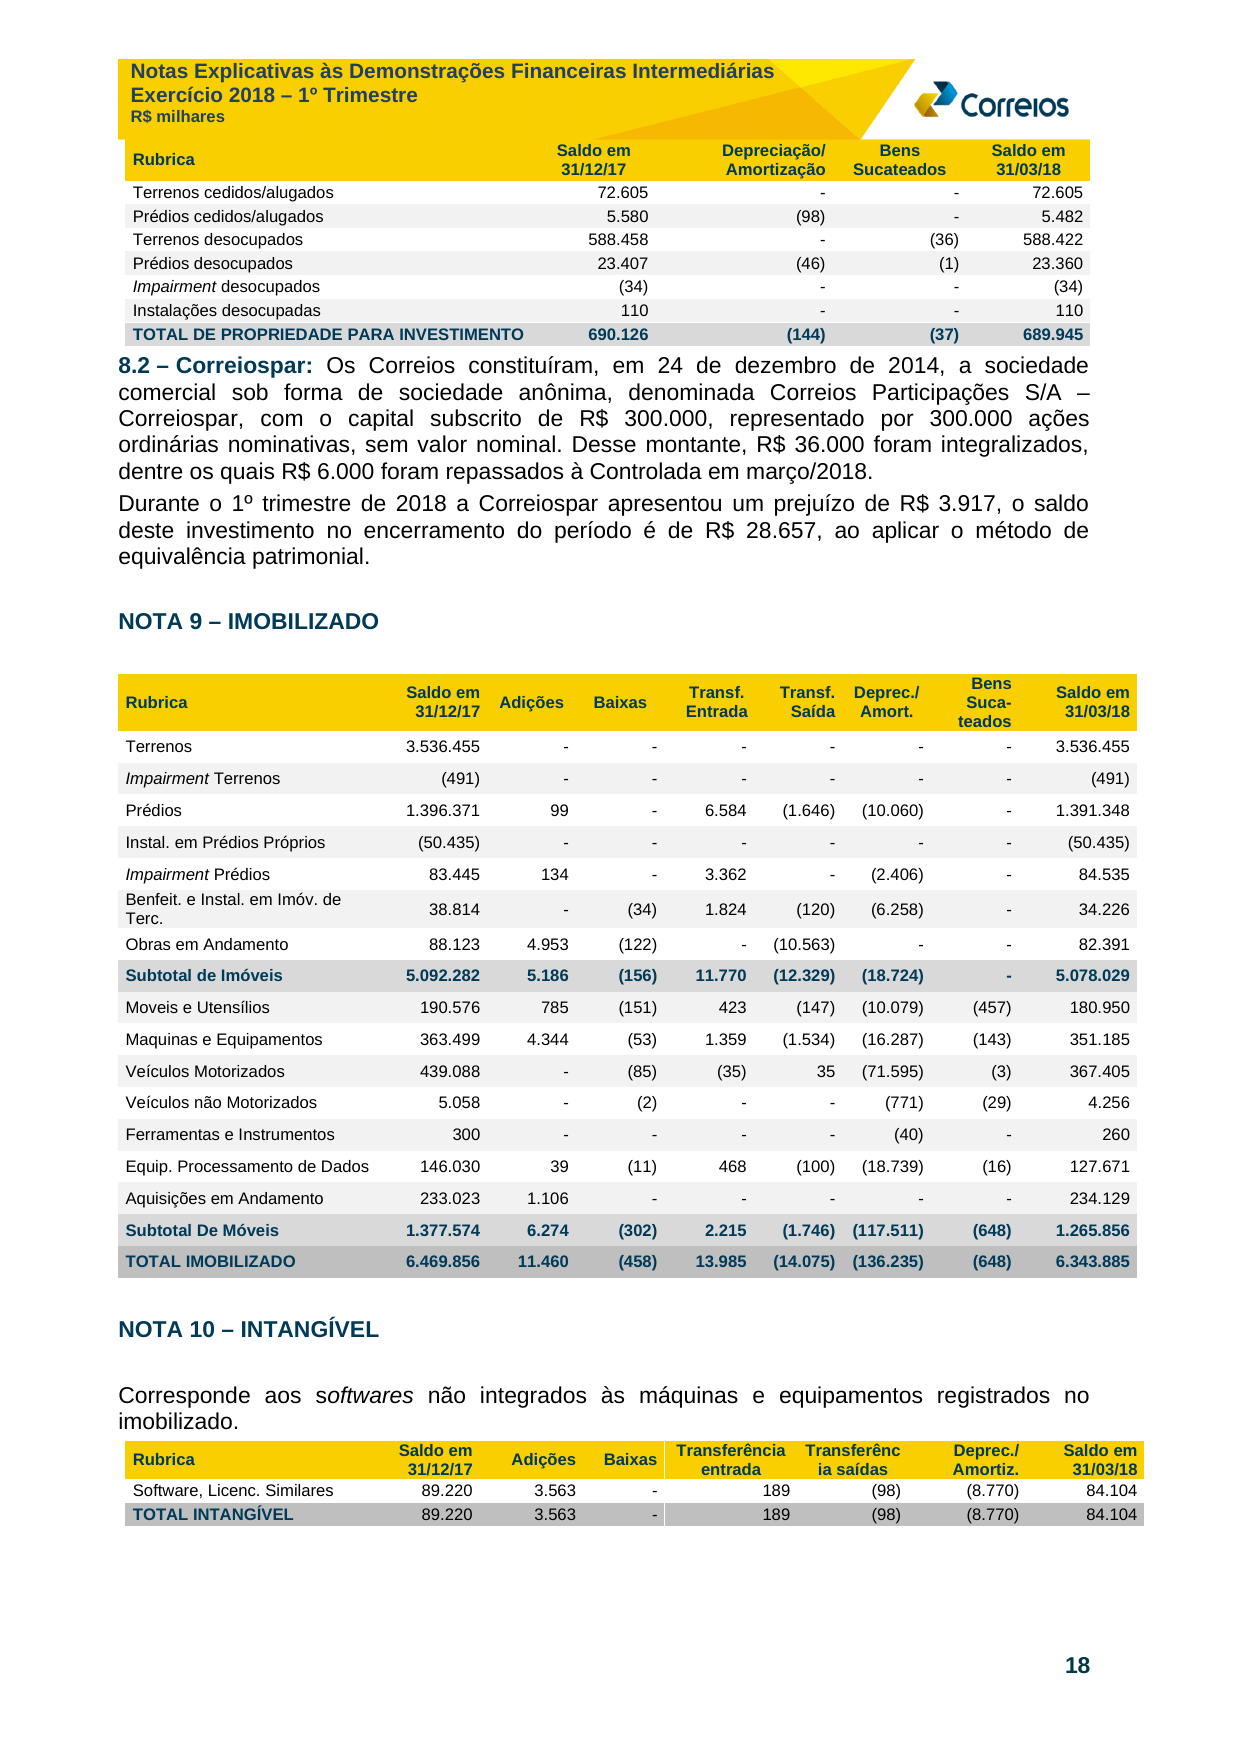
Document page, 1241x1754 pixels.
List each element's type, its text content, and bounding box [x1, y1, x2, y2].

table_cell (648) [931, 1246, 1019, 1278]
table_cell Impairment Terrenos [118, 763, 384, 794]
table_cell 468 [664, 1151, 754, 1182]
table_cell 39 [487, 1151, 576, 1182]
subtitle INTANGÍVEL [118, 1316, 1090, 1343]
table_cell - [931, 858, 1019, 890]
table_cell 134 [487, 858, 576, 890]
table_cell (457) [931, 992, 1019, 1023]
table_cell 72.605 [532, 181, 656, 204]
table_cell 1.391.348 [1019, 795, 1137, 826]
table_cell - [931, 795, 1019, 826]
table_cell - [664, 928, 754, 960]
table_cell Equip. Processamento de Dados [118, 1151, 384, 1182]
table_cell 89.220 [347, 1503, 480, 1526]
table_cell - [842, 731, 931, 763]
table_cell (35) [664, 1055, 754, 1087]
table_cell 190.576 [384, 992, 487, 1023]
table_cell 6.274 [487, 1214, 576, 1246]
table_cell - [487, 731, 576, 763]
table_cell - [656, 299, 833, 322]
table_cell 5.580 [532, 204, 656, 228]
table_header Deprec./ Amort. [842, 674, 931, 731]
table_cell 234.129 [1019, 1182, 1137, 1214]
table_cell - [931, 763, 1019, 794]
table_cell - [931, 928, 1019, 960]
table_cell 1.265.856 [1019, 1214, 1137, 1246]
table_cell 1.359 [664, 1024, 754, 1055]
table_cell (36) [833, 228, 966, 251]
table_cell 82.391 [1019, 928, 1137, 960]
table_cell (122) [576, 928, 664, 960]
table_cell 367.405 [1019, 1055, 1137, 1087]
table_cell 180.950 [1019, 992, 1137, 1023]
table_cell - [576, 731, 664, 763]
table_cell 13.985 [664, 1246, 754, 1278]
table_cell 785 [487, 992, 576, 1023]
table_cell 83.445 [384, 858, 487, 890]
table_cell - [754, 731, 842, 763]
table_cell (46) [656, 251, 833, 275]
subtitle IMOBILIZADO [118, 608, 1090, 634]
table_cell Obras em Andamento [118, 928, 384, 960]
table_cell - [754, 826, 842, 858]
table_cell Terrenos [118, 731, 384, 763]
table_cell - [656, 275, 833, 299]
subtitle Correiospar: Os Correios constituíram, em 24 de dezembro de 2014, a sociedade comercial sob forma de sociedade anônima, denominada Correios Participações S/A – Correiospar, com o capital subscrito de R$ 300.000, representado por 300.000 ações ordinárias nominativas, sem valor nominal. Desse montante, R$ 36.000 foram integralizados, dentre os quais R$ 6.000 foram repassados à Controlada em março/2018. [118, 352, 1090, 484]
table_cell - [576, 826, 664, 858]
table_cell (2) [576, 1087, 664, 1119]
table_cell 5.186 [487, 960, 576, 992]
table_cell (16.287) [842, 1024, 931, 1055]
table_cell - [842, 928, 931, 960]
table_cell 34.226 [1019, 890, 1137, 928]
table_header Adições [487, 674, 576, 731]
table_cell 2.215 [664, 1214, 754, 1246]
table_cell (18.739) [842, 1151, 931, 1182]
table_cell 5.078.029 [1019, 960, 1137, 992]
table_cell (1.646) [754, 795, 842, 826]
table_cell - [931, 731, 1019, 763]
table_cell (50.435) [1019, 826, 1137, 858]
table_cell - [754, 763, 842, 794]
table_cell 38.814 [384, 890, 487, 928]
table_cell (458) [576, 1246, 664, 1278]
table_cell - [664, 763, 754, 794]
table_cell 690.126 [532, 323, 656, 346]
table_cell 3.536.455 [384, 731, 487, 763]
table_cell (1) [833, 251, 966, 275]
table_cell (12.329) [754, 960, 842, 992]
table_cell - [754, 1087, 842, 1119]
table_cell - [833, 275, 966, 299]
table_cell Ferramentas e Instrumentos [118, 1119, 384, 1151]
table_cell 3.536.455 [1019, 731, 1137, 763]
table_cell Veículos Motorizados [118, 1055, 384, 1087]
table_cell (302) [576, 1214, 664, 1246]
table_cell 3.563 [480, 1479, 583, 1503]
table_cell Maquinas e Equipamentos [118, 1024, 384, 1055]
table_cell - [754, 1182, 842, 1214]
table_cell 1.396.371 [384, 795, 487, 826]
table_cell (117.511) [842, 1214, 931, 1246]
table_cell - [931, 1119, 1019, 1151]
table_cell (34) [532, 275, 656, 299]
table_cell 233.023 [384, 1182, 487, 1214]
table_cell - [487, 1055, 576, 1087]
table_cell - [656, 181, 833, 204]
table_header Saldo em 31/12/17 [532, 140, 656, 181]
table_cell (50.435) [384, 826, 487, 858]
table_cell - [656, 228, 833, 251]
table_cell - [664, 1119, 754, 1151]
table_cell 189 [665, 1503, 797, 1526]
table_cell (11) [576, 1151, 664, 1182]
table_cell - [487, 826, 576, 858]
table_cell (10.060) [842, 795, 931, 826]
table_cell 84.104 [1026, 1479, 1144, 1503]
table_cell Subtotal De Móveis [118, 1214, 384, 1246]
table_cell - [833, 299, 966, 322]
table_cell Moveis e Utensílios [118, 992, 384, 1023]
table_cell - [664, 731, 754, 763]
table_cell (143) [931, 1024, 1019, 1055]
table_header Baixas [576, 674, 664, 731]
table_cell 146.030 [384, 1151, 487, 1182]
table_cell 1.377.574 [384, 1214, 487, 1246]
table_header Transferência entrada [665, 1441, 797, 1479]
table_cell - [842, 1182, 931, 1214]
table_cell 127.671 [1019, 1151, 1137, 1182]
table_cell 260 [1019, 1119, 1137, 1151]
table_cell (29) [931, 1087, 1019, 1119]
table_cell Impairment desocupados [125, 275, 532, 299]
table_cell 11.770 [664, 960, 754, 992]
table_cell 588.422 [966, 228, 1090, 251]
table_cell - [931, 826, 1019, 858]
table_cell Prédios desocupados [125, 251, 532, 275]
table_cell 110 [532, 299, 656, 322]
text Corresponde aos softwares não integrados às máquinas e equipamentos registrados no imobilizado. [118, 1382, 1090, 1434]
table_header Transf. Saída [769, 674, 842, 731]
table_cell Terrenos cedidos/alugados [125, 181, 532, 204]
table_cell 363.499 [384, 1024, 487, 1055]
table_cell (120) [754, 890, 842, 928]
table_cell 351.185 [1019, 1024, 1137, 1055]
table_cell (40) [842, 1119, 931, 1151]
table_cell 4.953 [487, 928, 576, 960]
table_cell 5.482 [966, 204, 1090, 228]
table_header Rubrica [125, 1441, 347, 1479]
table_header Rubrica [118, 674, 384, 731]
table_cell 35 [754, 1055, 842, 1087]
table_cell 6.584 [664, 795, 754, 826]
table_header Bens Sucateados [833, 140, 966, 181]
table_cell (491) [1019, 763, 1137, 794]
table_cell (10.079) [842, 992, 931, 1023]
table_cell (491) [384, 763, 487, 794]
table_cell 6.469.856 [384, 1246, 487, 1278]
table_cell 4.344 [487, 1024, 576, 1055]
table_cell Instal. em Prédios Próprios [118, 826, 384, 858]
table_header Transferência saídas [797, 1441, 908, 1479]
table_cell Impairment Prédios [118, 858, 384, 890]
table_cell (98) [797, 1479, 908, 1503]
table_cell 689.945 [966, 323, 1090, 346]
table_cell TOTAL IMOBILIZADO [118, 1246, 384, 1278]
table_cell (14.075) [754, 1246, 842, 1278]
table_cell - [487, 763, 576, 794]
table_cell Instalações desocupadas [125, 299, 532, 322]
table_cell (136.235) [842, 1246, 931, 1278]
table_cell 6.343.885 [1019, 1246, 1137, 1278]
table_cell - [576, 858, 664, 890]
table_cell (100) [754, 1151, 842, 1182]
table_cell (34) [966, 275, 1090, 299]
table_cell - [842, 826, 931, 858]
table_cell 5.058 [384, 1087, 487, 1119]
table_cell (156) [576, 960, 664, 992]
table_cell 189 [665, 1479, 797, 1503]
table_cell (151) [576, 992, 664, 1023]
table_header Rubrica [125, 140, 532, 181]
table_cell Software, Licenc. Similares [125, 1479, 347, 1503]
table_cell (18.724) [842, 960, 931, 992]
table_cell - [664, 1182, 754, 1214]
table_cell - [754, 858, 842, 890]
table_cell - [842, 763, 931, 794]
table_cell 4.256 [1019, 1087, 1137, 1119]
table_cell 588.458 [532, 228, 656, 251]
table_cell Prédios [118, 795, 384, 826]
table_cell - [487, 1119, 576, 1151]
table_header Saldo em 31/03/18 [1026, 1441, 1144, 1479]
table_cell 300 [384, 1119, 487, 1151]
table_cell (37) [833, 323, 966, 346]
table_cell 3.563 [480, 1503, 583, 1526]
table_header Bens Suca- teados [931, 674, 1019, 731]
table_cell 1.824 [664, 890, 754, 928]
table_cell (1.746) [754, 1214, 842, 1246]
table_cell - [931, 1182, 1019, 1214]
table_cell 84.535 [1019, 858, 1137, 890]
table_cell - [583, 1479, 664, 1503]
table_cell 88.123 [384, 928, 487, 960]
table_cell - [664, 1087, 754, 1119]
table_cell (8.770) [908, 1503, 1026, 1526]
table_cell (16) [931, 1151, 1019, 1182]
table_header Adições [480, 1441, 583, 1479]
table_header Depreciação/ Amortização [656, 140, 833, 181]
table_cell 11.460 [487, 1246, 576, 1278]
table_cell (6.258) [842, 890, 931, 928]
table_cell Veículos não Motorizados [118, 1087, 384, 1119]
table_cell - [576, 1119, 664, 1151]
table_cell (3) [931, 1055, 1019, 1087]
table_header Saldo em 31/12/17 [347, 1441, 480, 1479]
table_cell 99 [487, 795, 576, 826]
picture [118, 59, 1091, 140]
table_cell 3.362 [664, 858, 754, 890]
table_header Saldo em 31/12/17 [384, 674, 487, 731]
table_cell - [487, 890, 576, 928]
table_cell (8.770) [908, 1479, 1026, 1503]
table_cell (144) [656, 323, 833, 346]
table_cell - [833, 204, 966, 228]
table_cell (10.563) [754, 928, 842, 960]
table_cell 72.605 [966, 181, 1090, 204]
table_cell 110 [966, 299, 1090, 322]
table_cell Terrenos desocupados [125, 228, 532, 251]
table_cell - [931, 890, 1019, 928]
table_cell - [576, 763, 664, 794]
table_header Saldo em 31/03/18 [966, 140, 1090, 181]
table_cell (2.406) [842, 858, 931, 890]
subtitle Durante o 1º trimestre de 2018 a Correiospar apresentou um prejuízo de R$ 3.917, o saldo deste investimento no encerramento do período é de R$ 28.657, ao aplicar o método de equivalência patrimonial. [118, 490, 1090, 569]
table_header Baixas [583, 1441, 664, 1479]
table_cell - [576, 795, 664, 826]
table_cell Prédios cedidos/alugados [125, 204, 532, 228]
table_header Saldo em 31/03/18 [1019, 674, 1137, 731]
table_cell 23.360 [966, 251, 1090, 275]
table_cell TOTAL DE PROPRIEDADE PARA INVESTIMENTO [125, 323, 532, 346]
table_cell (98) [797, 1503, 908, 1526]
table_cell (53) [576, 1024, 664, 1055]
table_cell 23.407 [532, 251, 656, 275]
table_cell - [583, 1503, 664, 1526]
table_cell 84.104 [1026, 1503, 1144, 1526]
table_cell - [664, 826, 754, 858]
table_cell - [754, 1119, 842, 1151]
table_cell (648) [931, 1214, 1019, 1246]
table_cell 5.092.282 [384, 960, 487, 992]
table_cell - [576, 1182, 664, 1214]
table_cell (1.534) [754, 1024, 842, 1055]
table_cell TOTAL INTANGÍVEL [125, 1503, 347, 1526]
table_cell Aquisições em Andamento [118, 1182, 384, 1214]
table_cell 423 [664, 992, 754, 1023]
table_cell Subtotal de Imóveis [118, 960, 384, 992]
table_cell - [931, 960, 1019, 992]
table_cell 1.106 [487, 1182, 576, 1214]
table_cell (34) [576, 890, 664, 928]
table_header Deprec./ Amortiz. [908, 1441, 1026, 1479]
table_cell (147) [754, 992, 842, 1023]
table_cell - [833, 181, 966, 204]
table_cell Benfeit. e Instal. em Imóv. de Terc. [118, 890, 384, 928]
table_header Transf. Entrada [664, 674, 769, 731]
table_cell (85) [576, 1055, 664, 1087]
table_cell (71.595) [842, 1055, 931, 1087]
table_cell (98) [656, 204, 833, 228]
table_cell 439.088 [384, 1055, 487, 1087]
table_cell - [487, 1087, 576, 1119]
table_cell (771) [842, 1087, 931, 1119]
table_cell 89.220 [347, 1479, 480, 1503]
